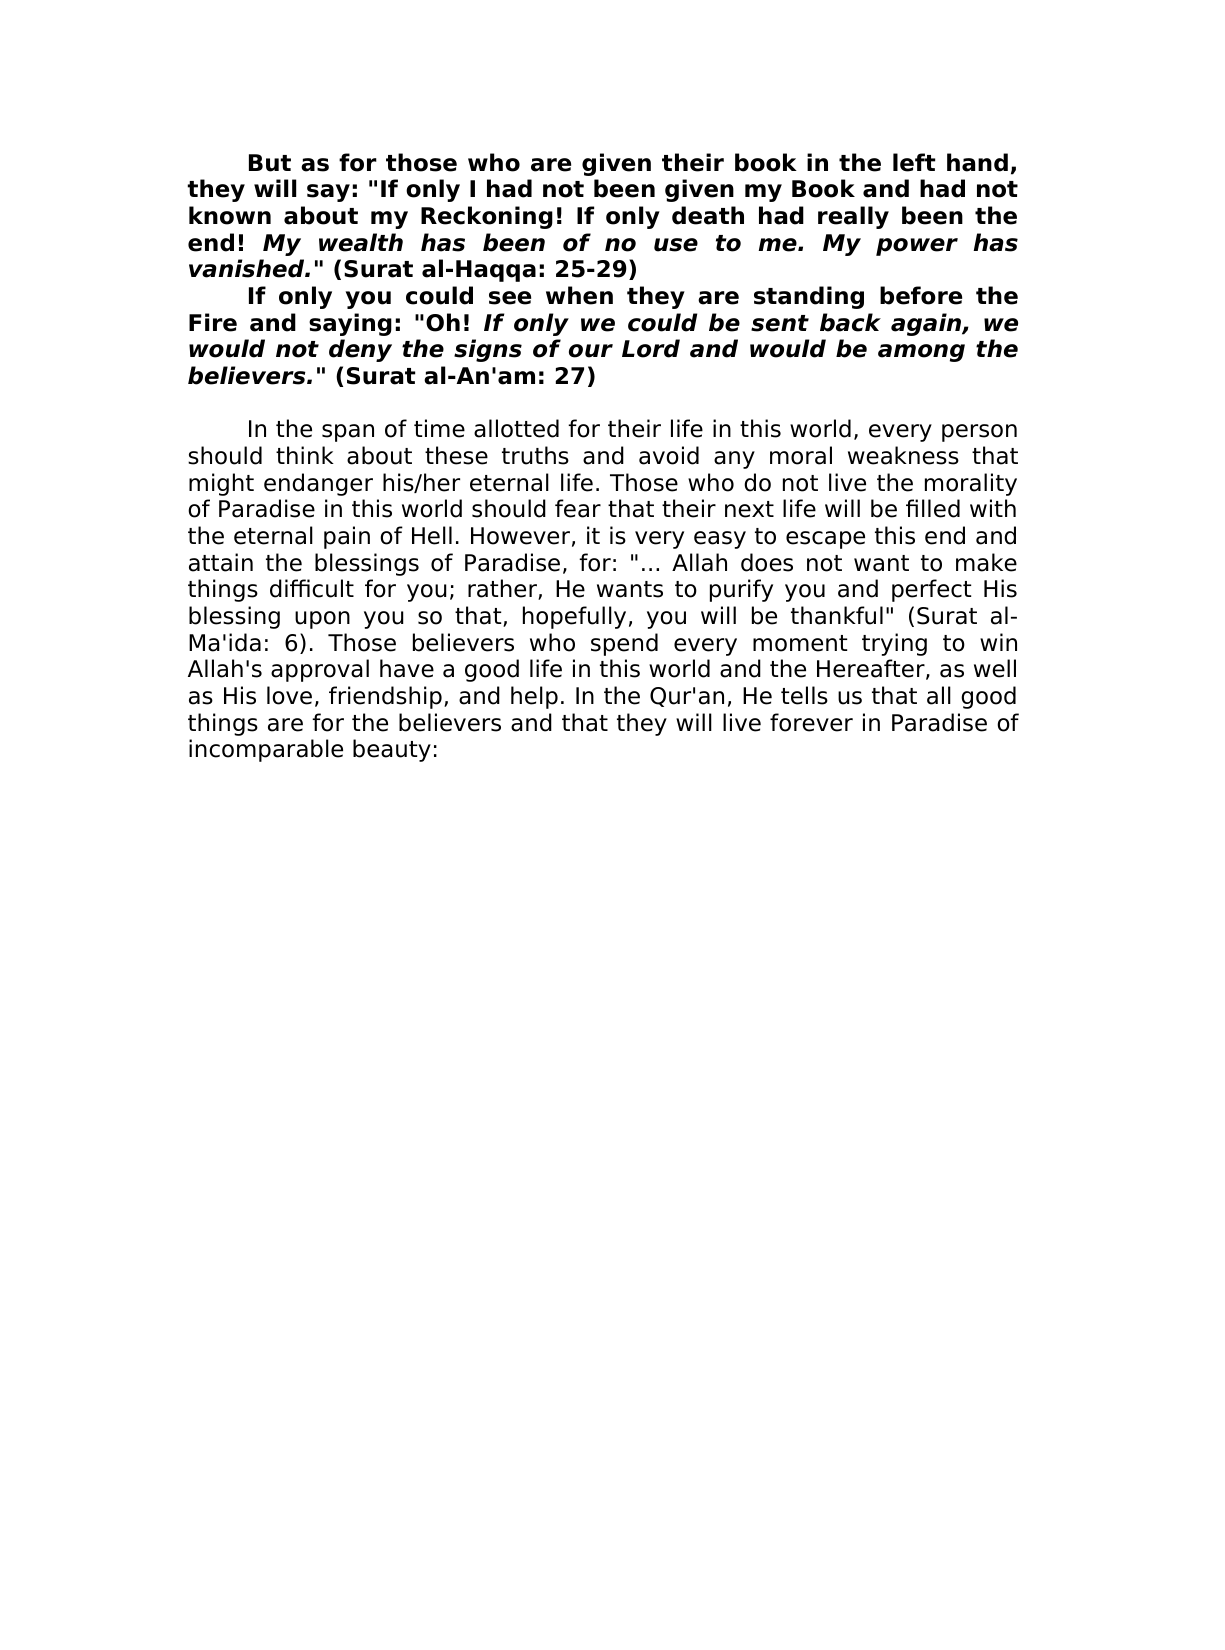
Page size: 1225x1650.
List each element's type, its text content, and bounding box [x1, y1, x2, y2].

text If only you could see when they are standing before the Fire and saying: "Oh! If only we could be sent back again, we would not deny the signs of our Lord and would be among the believers." (Surat al-An'am: 27) [187, 283, 1020, 390]
text But as for those who are given their book in the left hand, they will say: "If only I had not been given my Book and had not known about my Reckoning! If only death had really been the end! My wealth has been of no use to me. My power has vanished." (Surat al-Haqqa: 25-29) [187, 150, 1020, 283]
text In the span of time allotted for their life in this world, every person should think about these truths and avoid any moral weakness that might endanger his/her eternal life. Those who do not live the morality of Paradise in this world should fear that their next life will be filled with the eternal pain of Hell. However, it is very easy to escape this end and attain the blessings of Paradise, for: "... Allah does not want to make things difficult for you; rather, He wants to purify you and perfect His blessing upon you so that, hopefully, you will be thankful" (Surat al-Ma'ida: 6). Those believers who spend every moment trying to win Allah's approval have a good life in this world and the Hereafter, as well as His love, friendship, and help. In the Qur'an, He tells us that all good things are for the believers and that they will live forever in Paradise of incomparable beauty: [187, 417, 1020, 763]
